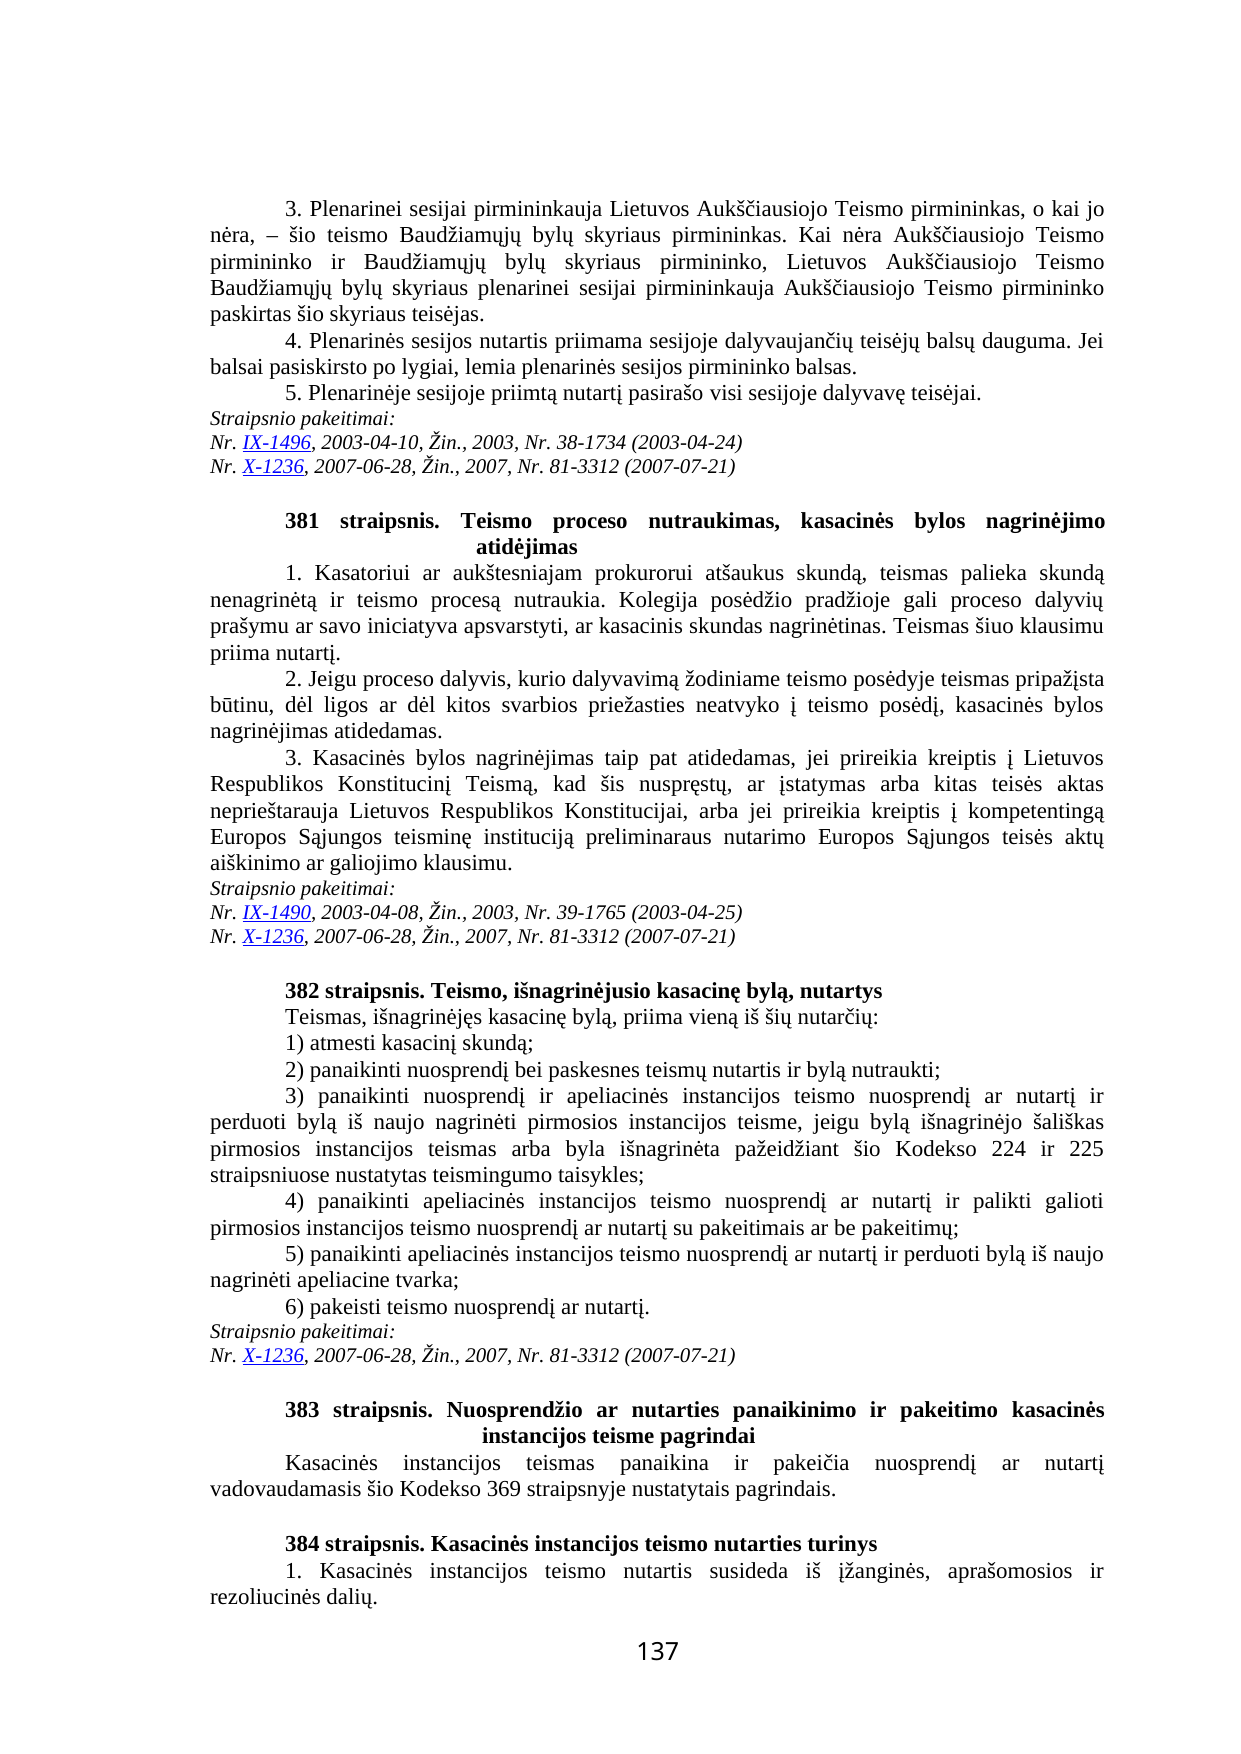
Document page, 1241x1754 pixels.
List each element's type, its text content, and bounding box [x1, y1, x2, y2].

text 2. Jeigu proceso dalyvis, kurio dalyvavimą žodiniame teismo posėdyje teismas pripažįsta būtinu, dėl ligos ar dėl kitos svarbios priežasties neatvyko į teismo posėdį, kasacinės bylos nagrinėjimas atidedamas. [210, 665, 1106, 744]
text 5) panaikinti apeliacinės instancijos teismo nuosprendį ar nutartį ir perduoti bylą iš naujo nagrinėti apeliacine tvarka; [210, 1240, 1106, 1293]
text 383 straipsnis. Nuosprendžio ar nutarties panaikinimo ir pakeitimo kasacinės instancijos teisme pagrindai [285, 1396, 1106, 1449]
text 5. Plenarinėje sesijoje priimtą nutartį pasirašo visi sesijoje dalyvavę teisėjai. [210, 379, 1106, 406]
text 382 straipsnis. Teismo, išnagrinėjusio kasacinę bylą, nutartys [210, 977, 1106, 1003]
text 1) atmesti kasacinį skundą; [210, 1029, 1106, 1056]
text 384 straipsnis. Kasacinės instancijos teismo nutarties turinys [210, 1530, 1106, 1557]
text Kasacinės instancijos teismas panaikina ir pakeičia nuosprendį ar nutartį vadovaudamasis šio Kodekso 369 straipsnyje nustatytais pagrindais. [210, 1449, 1106, 1502]
text Nr. X-1236, 2007-06-28, Žin., 2007, Nr. 81-3312 (2007-07-21) [210, 454, 1106, 478]
text 4) panaikinti apeliacinės instancijos teismo nuosprendį ar nutartį ir palikti galioti pirmosios instancijos teismo nuosprendį ar nutartį su pakeitimais ar be pakeitimų; [210, 1187, 1106, 1240]
text 4. Plenarinės sesijos nutartis priimama sesijoje dalyvaujančių teisėjų balsų dauguma. Jei balsai pasiskirsto po lygiai, lemia plenarinės sesijos pirmininko balsas. [210, 327, 1106, 379]
text Nr. IX-1496, 2003-04-10, Žin., 2003, Nr. 38-1734 (2003-04-24) [210, 430, 1106, 454]
text 6) pakeisti teismo nuosprendį ar nutartį. [210, 1293, 1106, 1319]
text Teismas, išnagrinėjęs kasacinę bylą, priima vieną iš šių nutarčių: [210, 1003, 1106, 1029]
text Straipsnio pakeitimai: [210, 406, 1106, 430]
text Straipsnio pakeitimai: [210, 1319, 1106, 1343]
text Nr. X-1236, 2007-06-28, Žin., 2007, Nr. 81-3312 (2007-07-21) [210, 924, 1106, 948]
text 3. Plenarinei sesijai pirmininkauja Lietuvos Aukščiausiojo Teismo pirmininkas, o kai jo nėra, – šio teismo Baudžiamųjų bylų skyriaus pirmininkas. Kai nėra Aukščiausiojo Teismo pirmininko ir Baudžiamųjų bylų skyriaus pirmininko, Lietuvos Aukščiausiojo Teismo Baudžiamųjų bylų skyriaus plenarinei sesijai pirmininkauja Aukščiausiojo Teismo pirmininko paskirtas šio skyriaus teisėjas. [210, 195, 1106, 327]
text 2) panaikinti nuosprendį bei paskesnes teismų nutartis ir bylą nutraukti; [210, 1056, 1106, 1082]
text 1. Kasatoriui ar aukštesniajam prokurorui atšaukus skundą, teismas palieka skundą nenagrinėtą ir teismo procesą nutraukia. Kolegija posėdžio pradžioje gali proceso dalyvių prašymu ar savo iniciatyva apsvarstyti, ar kasacinis skundas nagrinėtinas. Teismas šiuo klausimu priima nutartį. [210, 559, 1106, 665]
text Nr. X-1236, 2007-06-28, Žin., 2007, Nr. 81-3312 (2007-07-21) [210, 1343, 1106, 1367]
text Nr. IX-1490, 2003-04-08, Žin., 2003, Nr. 39-1765 (2003-04-25) [210, 900, 1106, 924]
text 3) panaikinti nuosprendį ir apeliacinės instancijos teismo nuosprendį ar nutartį ir perduoti bylą iš naujo nagrinėti pirmosios instancijos teisme, jeigu bylą išnagrinėjo šališkas pirmosios instancijos teismas arba byla išnagrinėta pažeidžiant šio Kodekso 224 ir 225 straipsniuose nustatytas teismingumo taisykles; [210, 1082, 1106, 1187]
text 3. Kasacinės bylos nagrinėjimas taip pat atidedamas, jei prireikia kreiptis į Lietuvos Respublikos Konstitucinį Teismą, kad šis nuspręstų, ar įstatymas arba kitas teisės aktas neprieštarauja Lietuvos Respublikos Konstitucijai, arba jei prireikia kreiptis į kompetentingą Europos Sąjungos teisminę instituciją preliminaraus nutarimo Europos Sąjungos teisės aktų aiškinimo ar galiojimo klausimu. [210, 744, 1106, 876]
text Straipsnio pakeitimai: [210, 876, 1106, 900]
text 1. Kasacinės instancijos teismo nutartis susideda iš įžanginės, aprašomosios ir rezoliucinės dalių. [210, 1557, 1106, 1609]
text 381 straipsnis. Teismo proceso nutraukimas, kasacinės bylos nagrinėjimo atidėjimas [285, 507, 1106, 559]
